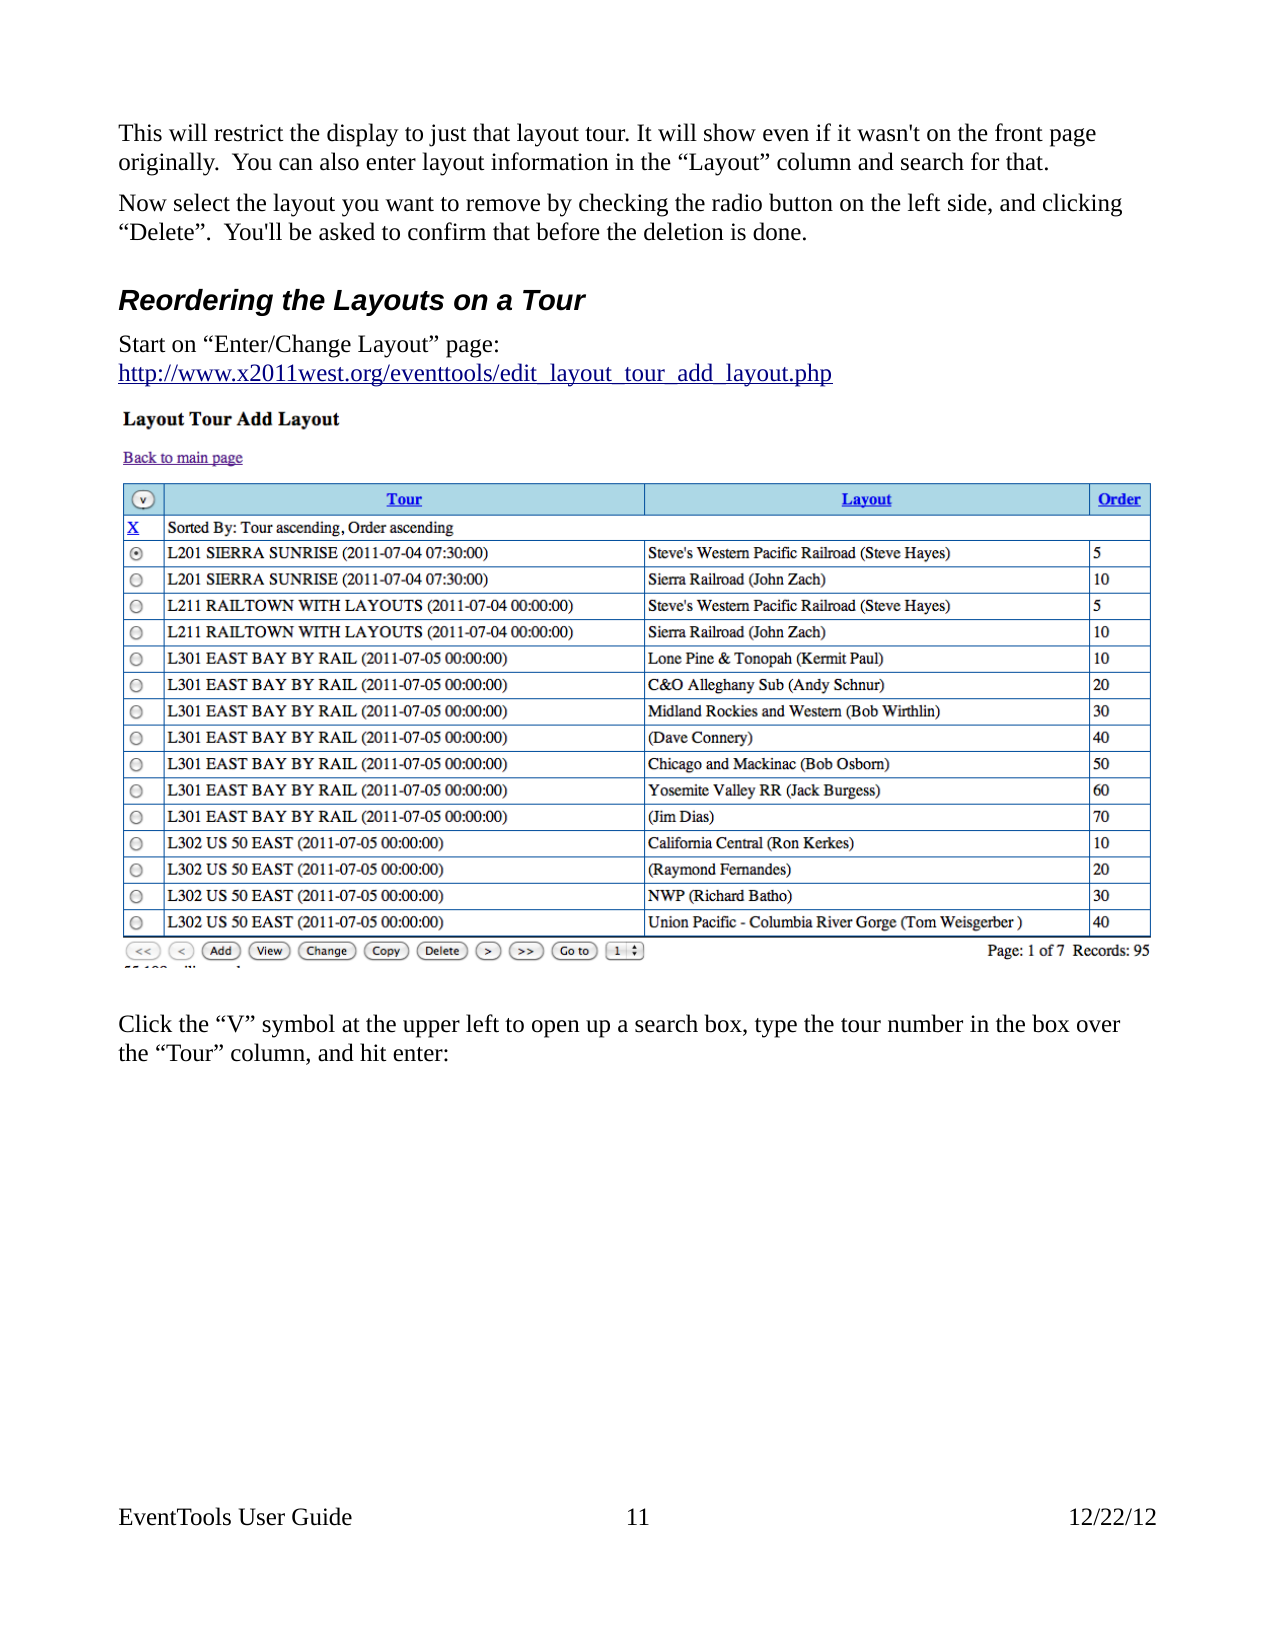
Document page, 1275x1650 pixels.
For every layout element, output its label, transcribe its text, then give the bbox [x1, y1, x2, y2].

subtitle Reordering the Layouts on a Tour [118, 283, 1157, 317]
text Start on “Enter/Change Layout” page: http://www.x2011west.org/eventtools/edit_layout_tour_add_layout.php [118, 329, 1157, 387]
picture [118, 399, 1157, 968]
text This will restrict the display to just that layout tour. It will show even if it wasn't on the front page originally. You can also enter layout information in the “Layout” column and search for that. [118, 118, 1157, 176]
text Click the “V” symbol at the upper left to open up a search box, type the tour number in the box over the “Tour” column, and hit enter: [118, 1009, 1157, 1066]
text Now select the layout you want to remove by checking the radio button on the left side, and clicking “Delete”. You'll be asked to confirm that before the deletion is done. [118, 188, 1157, 246]
